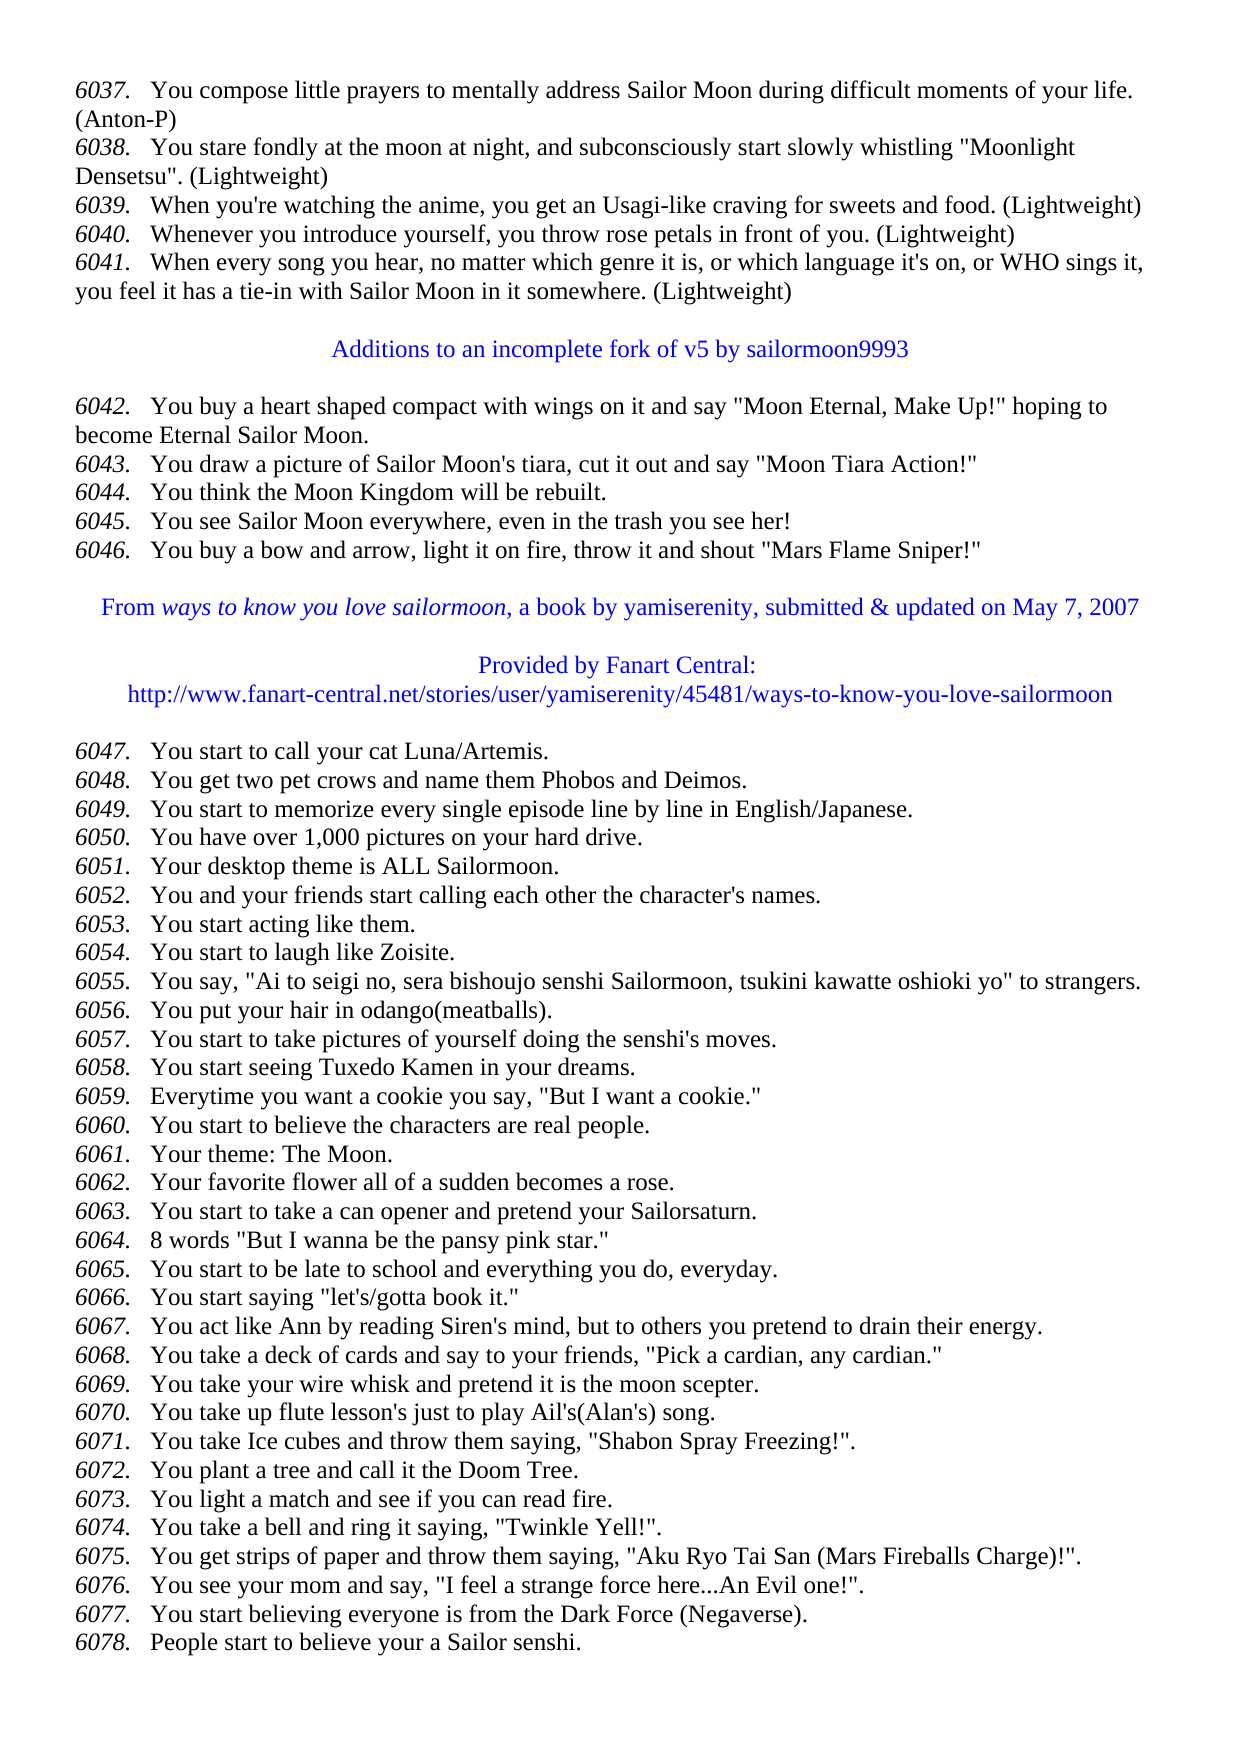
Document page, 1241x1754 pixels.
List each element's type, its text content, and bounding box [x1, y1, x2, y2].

list You take Ice cubes and throw them saying, "Shabon Spray Freezing!". [75, 1426, 1165, 1455]
list You start to laugh like Zoisite. [75, 937, 1165, 966]
list You compose little prayers to mentally address Sailor Moon during difficult moments of your life. (Anton-P) [75, 75, 1165, 132]
list When you're watching the anime, you get an Usagi-like craving for sweets and food. (Lightweight) [75, 190, 1165, 219]
list You act like Ann by reading Siren's mind, but to others you pretend to drain their energy. [75, 1311, 1165, 1340]
list You start to be late to school and everything you do, everyday. [75, 1254, 1165, 1282]
list When every song you hear, no matter which genre it is, or which language it's on, or WHO sings it, you feel it has a tie-in with Sailor Moon in it somewhere. (Lightweight) [75, 247, 1165, 305]
list Your theme: The Moon. [75, 1139, 1165, 1167]
list You start to take pictures of yourself doing the senshi's moves. [75, 1024, 1165, 1052]
list You start acting like them. [75, 909, 1165, 937]
list You start to memorize every single episode line by line in English/Japanese. [75, 794, 1165, 822]
list You buy a heart shaped compact with wings on it and say "Moon Eternal, Make Up!" hoping to become Eternal Sailor Moon. [75, 391, 1165, 449]
list Your desktop theme is ALL Sailormoon. [75, 851, 1165, 880]
list Whenever you introduce yourself, you throw rose petals in front of you. (Lightweight) [75, 219, 1165, 247]
list You take your wire whisk and pretend it is the moon scepter. [75, 1369, 1165, 1397]
list You plant a tree and call it the Doom Tree. [75, 1455, 1165, 1484]
list You and your friends start calling each other the character's names. [75, 880, 1165, 909]
list Everytime you want a cookie you say, "But I want a cookie." [75, 1081, 1165, 1110]
list You say, "Ai to seigi no, sera bishoujo senshi Sailormoon, tsukini kawatte oshioki yo" to strangers. [75, 966, 1165, 995]
list You start to call your cat Luna/Artemis. [75, 736, 1165, 765]
list 8 words "But I wanna be the pansy pink star." [75, 1225, 1165, 1254]
list You light a match and see if you can read fire. [75, 1484, 1165, 1512]
list Your favorite flower all of a sudden becomes a rose. [75, 1167, 1165, 1196]
list You buy a bow and arrow, light it on fire, throw it and shout "Mars Flame Sniper!" [75, 535, 1165, 564]
list You draw a picture of Sailor Moon's tiara, cut it out and say "Moon Tiara Action!" [75, 449, 1165, 477]
list You get two pet crows and name them Phobos and Deimos. [75, 765, 1165, 794]
list You get strips of paper and throw them saying, "Aku Ryo Tai San (Mars Fireballs Charge)!". [75, 1541, 1165, 1570]
list You think the Moon Kingdom will be rebuilt. [75, 477, 1165, 506]
list You start seeing Tuxedo Kamen in your dreams. [75, 1052, 1165, 1081]
list You start believing everyone is from the Dark Force (Negaverse). [75, 1599, 1165, 1627]
list You stare fondly at the moon at night, and subconsciously start slowly whistling "Moonlight Densetsu". (Lightweight) [75, 132, 1165, 190]
text Additions to an incomplete fork of v5 by sailormoon9993 [75, 334, 1165, 362]
list You put your hair in odango(meatballs). [75, 995, 1165, 1024]
text http://www.fanart-central.net/stories/user/yamiserenity/45481/ways-to-know-you-love-sailormoon [75, 679, 1165, 707]
text From ways to know you love sailormoon, a book by yamiserenity, submitted & updated on May 7, 2007 [75, 592, 1165, 621]
list You take a bell and ring it saying, "Twinkle Yell!". [75, 1512, 1165, 1541]
list People start to believe your a Sailor senshi. [75, 1627, 1165, 1656]
list You start to believe the characters are real people. [75, 1110, 1165, 1139]
text Provided by Fanart Central: [75, 650, 1165, 679]
list You take up flute lesson's just to play Ail's(Alan's) song. [75, 1397, 1165, 1426]
list You see your mom and say, "I feel a strange force here...An Evil one!". [75, 1570, 1165, 1599]
list You have over 1,000 pictures on your hard drive. [75, 822, 1165, 851]
list You see Sailor Moon everywhere, even in the trash you see her! [75, 506, 1165, 535]
list You start saying "let's/gotta book it." [75, 1282, 1165, 1311]
list You start to take a can opener and pretend your Sailorsaturn. [75, 1196, 1165, 1225]
list You take a deck of cards and say to your friends, "Pick a cardian, any cardian." [75, 1340, 1165, 1369]
